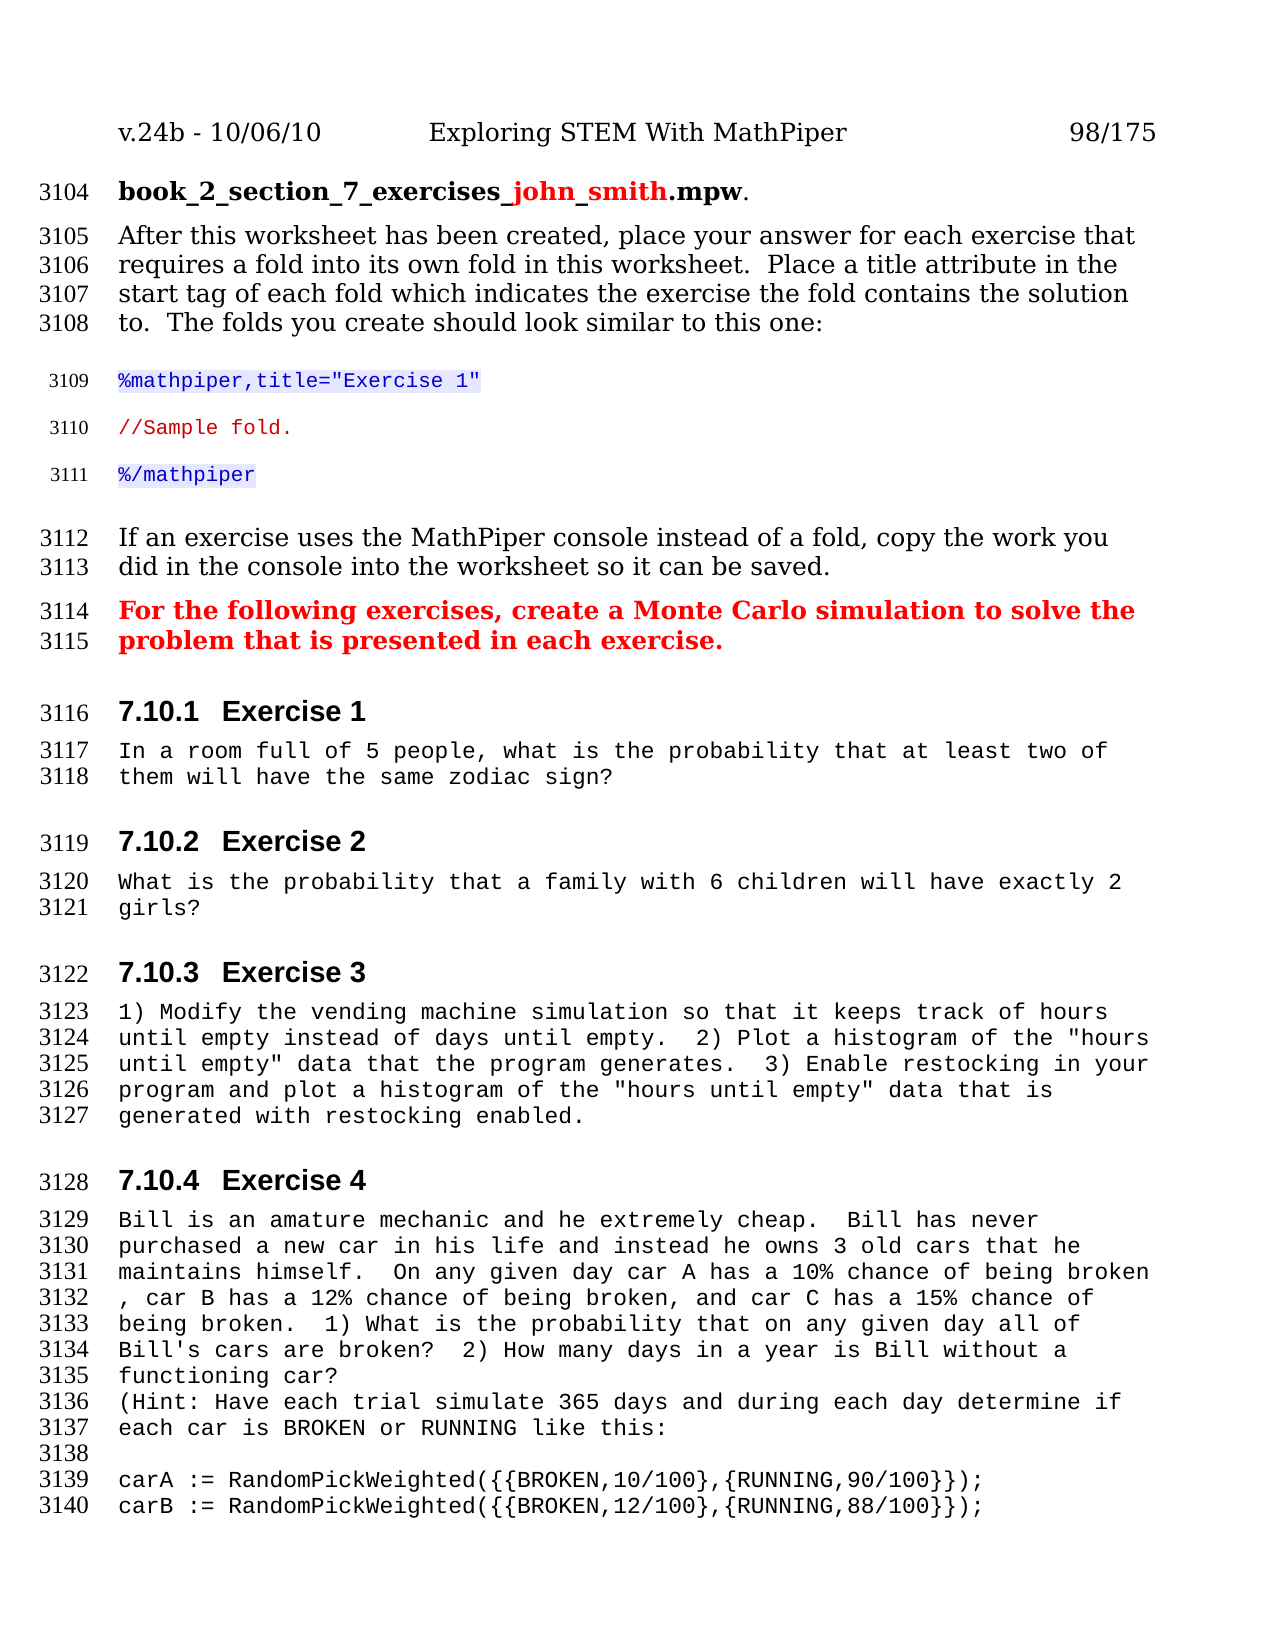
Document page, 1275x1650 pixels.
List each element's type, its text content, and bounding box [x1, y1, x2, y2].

text Bill is an amature mechanic and he extremely cheap. Bill has never purchased a new car in his life and instead he owns 3 old cars that he maintains himself. On any given day car A has a 10% chance of being broken , car B has a 12% chance of being broken, and car C has a 15% chance of being broken. 1) What is the probability that on any given day all of Bill's cars are broken? 2) How many days in a year is Bill without a functioning car? [118, 1209, 1157, 1390]
text 1) Modify the vending machine simulation so that it keeps track of hours until empty instead of days until empty. 2) Plot a histogram of the "hours until empty" data that the program generates. 3) Enable restocking in your program and plot a histogram of the "hours until empty" data that is generated with restocking enabled. [118, 1000, 1157, 1130]
text (Hint: Have each trial simulate 365 days and during each day determine if each car is BROKEN or RUNNING like this: [118, 1390, 1157, 1442]
subtitle Exercise 3 [118, 955, 1157, 988]
text %/mathpiper [118, 464, 1157, 488]
text What is the probability that a family with 6 children will have exactly 2 girls? [118, 870, 1157, 922]
text //Sample fold. [118, 417, 1157, 441]
subtitle Exercise 4 [118, 1163, 1157, 1197]
subtitle Exercise 2 [118, 824, 1157, 858]
text After this worksheet has been created, place your answer for each exercise that requires a fold into its own fold in this worksheet. Place a title attribute in the start tag of each fold which indicates the exercise the fold contains the solution to. The folds you create should look similar to this one: [118, 221, 1157, 338]
subtitle Exercise 1 [118, 694, 1157, 728]
text For the following exercises, create a Monte Carlo simulation to solve the problem that is presented in each exercise. [118, 596, 1157, 655]
text carB := RandomPickWeighted({{BROKEN,12/100},{RUNNING,88/100}}); [118, 1494, 1157, 1520]
text %mathpiper,title="Exercise 1" [118, 370, 1157, 393]
text If an exercise uses the MathPiper console instead of a fold, copy the work you did in the console into the worksheet so it can be saved. [118, 523, 1157, 581]
text carA := RandomPickWeighted({{BROKEN,10/100},{RUNNING,90/100}}); [118, 1468, 1157, 1494]
text book_2_section_7_exercises_john_smith.mpw. [118, 177, 1157, 206]
text In a room full of 5 people, what is the probability that at least two of them will have the same zodiac sign? [118, 739, 1157, 791]
